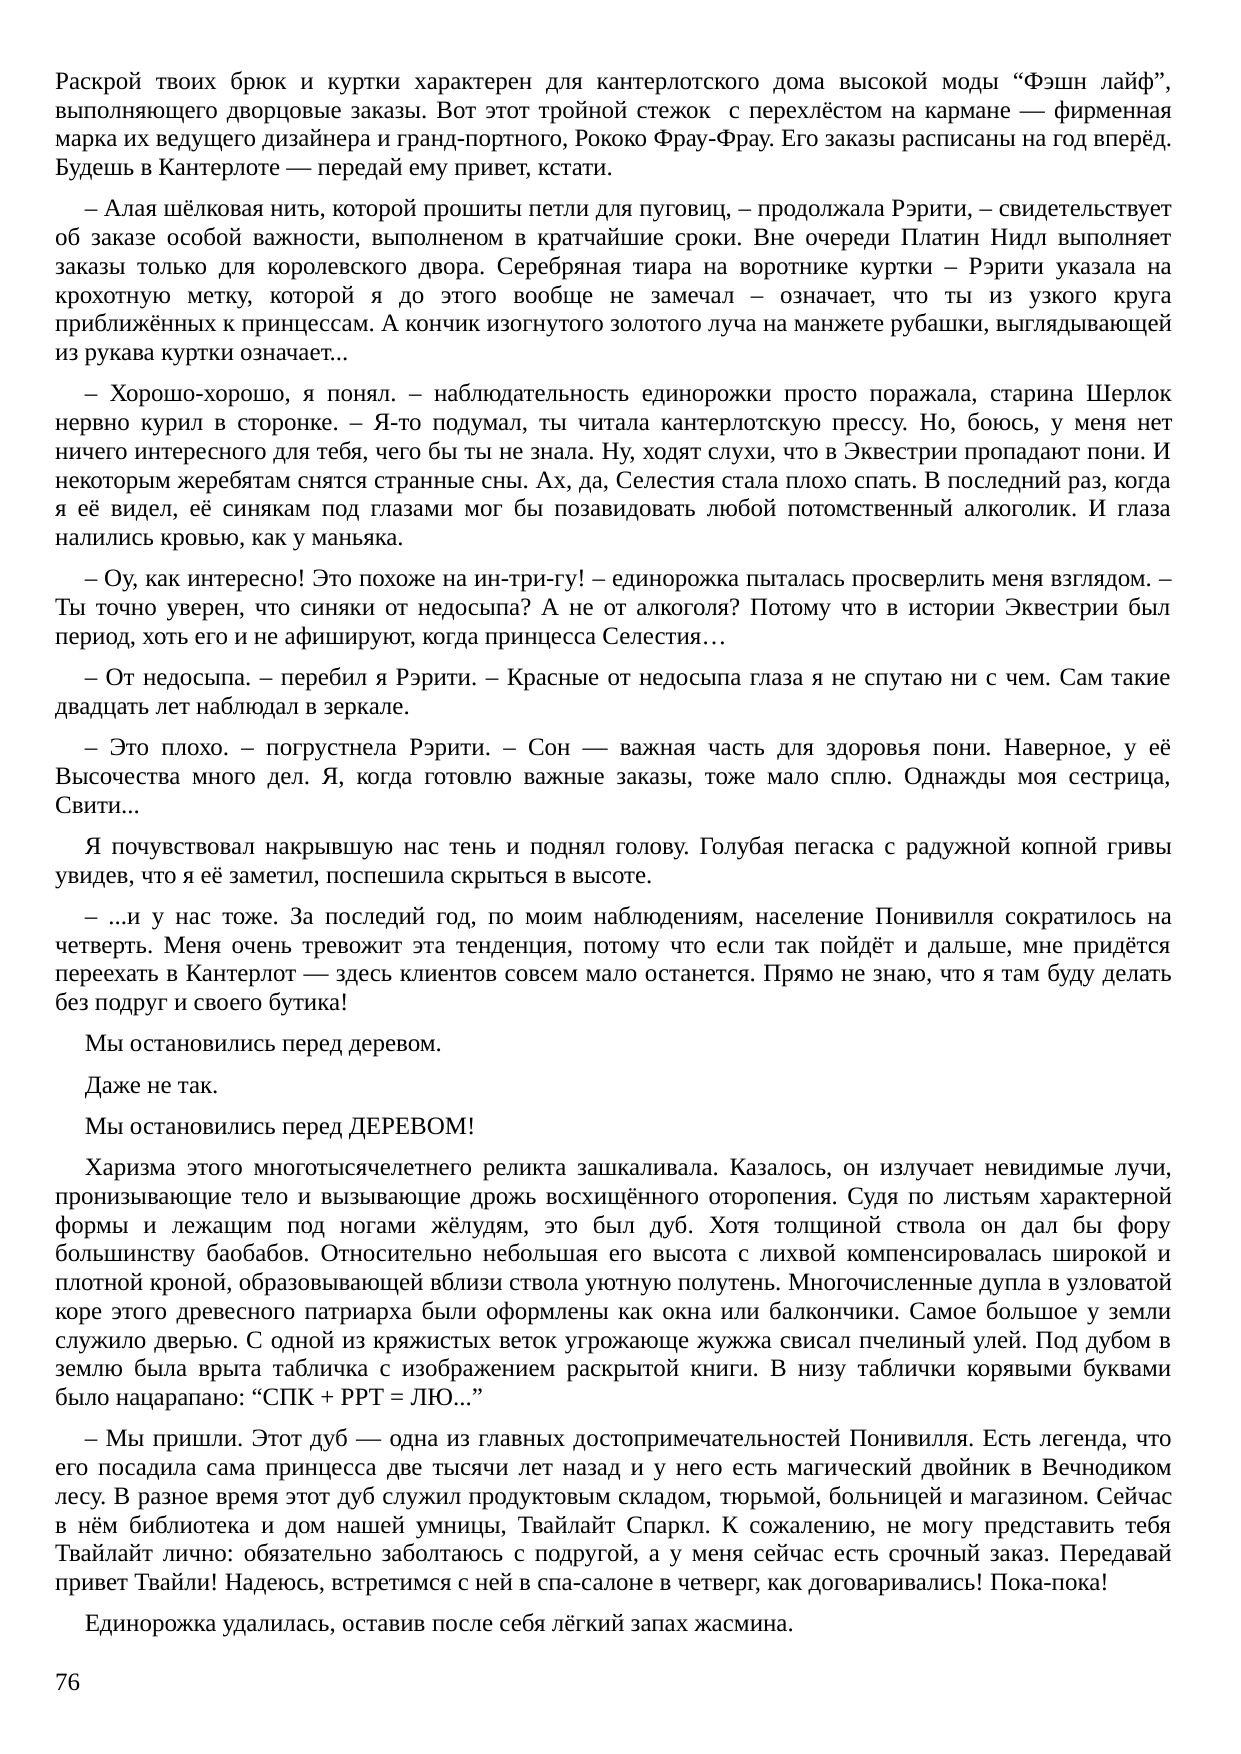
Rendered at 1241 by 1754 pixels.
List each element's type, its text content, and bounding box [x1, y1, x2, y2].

text – От недосыпа. – перебил я Рэрити. – Красные от недосыпа глаза я не спутаю ни с чем. Сам такие двадцать лет наблюдал в зеркале. [55, 662, 1173, 720]
text Единорожка удалилась, оставив после себя лёгкий запах жасмина. [55, 1608, 1173, 1637]
text Даже не так. [55, 1070, 1173, 1098]
text Раскрой твоих брюк и куртки характерен для кантерлотского дома высокой моды “Фэшн лайф”, выполняющего дворцовые заказы. Вот этот тройной стежок с перехлёстом на кармане — фирменная марка их ведущего дизайнера и гранд-портного, Рококо Фрау-Фрау. Его заказы расписаны на год вперёд. Будешь в Кантерлоте — передай ему привет, кстати. [55, 66, 1173, 181]
text Я почувствовал накрывшую нас тень и поднял голову. Голубая пегаска с радужной копной гривы увидев, что я её заметил, поспешила скрыться в высоте. [55, 831, 1173, 888]
text Мы остановились перед ДЕРЕВОМ! [55, 1111, 1173, 1140]
text Мы остановились перед деревом. [55, 1028, 1173, 1057]
text – Алая шёлковая нить, которой прошиты петли для пуговиц, – продолжала Рэрити, – свидетельствует об заказе особой важности, выполненом в кратчайшие сроки. Вне очереди Платин Нидл выполняет заказы только для королевского двора. Серебряная тиара на воротнике куртки – Рэрити указала на крохотную метку, которой я до этого вообще не замечал – означает, что ты из узкого круга приближённых к принцессам. А кончик изогнутого золотого луча на манжете рубашки, выглядывающей из рукава куртки означает... [55, 193, 1173, 366]
text – Это плохо. – погрустнела Рэрити. – Сон — важная часть для здоровья пони. Наверное, у её Высочества много дел. Я, когда готовлю важные заказы, тоже мало сплю. Однажды моя сестрица, Свити... [55, 732, 1173, 818]
text – ...и у нас тоже. За последий год, по моим наблюдениям, население Понивилля сократилось на четверть. Меня очень тревожит эта тенденция, потому что если так пойдёт и дальше, мне придётся переехать в Кантерлот — здесь клиентов совсем мало останется. Прямо не знаю, что я там буду делать без подруг и своего бутика! [55, 901, 1173, 1016]
text Харизма этого многотысячелетнего реликта зашкаливала. Казалось, он излучает невидимые лучи, пронизывающие тело и вызывающие дрожь восхищённого оторопения. Судя по листьям характерной формы и лежащим под ногами жёлудям, это был дуб. Хотя толщиной ствола он дал бы фору большинству баобабов. Относительно небольшая его высота с лихвой компенсировалась широкой и плотной кроной, образовывающей вблизи ствола уютную полутень. Многочисленные дупла в узловатой коре этого древесного патриарха были оформлены как окна или балкончики. Самое большое у земли служило дверью. С одной из кряжистых веток угрожающе жужжа свисал пчелиный улей. Под дубом в землю была врыта табличка с изображением раскрытой книги. В низу таблички корявыми буквами было нацарапано: “СПК + РРТ = ЛЮ...” [55, 1152, 1173, 1411]
text – Мы пришли. Этот дуб — одна из главных достопримечательностей Понивилля. Есть легенда, что его посадила сама принцесса две тысячи лет назад и у него есть магический двойник в Вечнодиком лесу. В разное время этот дуб служил продуктовым складом, тюрьмой, больницей и магазином. Сейчас в нём библиотека и дом нашей умницы, Твайлайт Спаркл. К сожалению, не могу представить тебя Твайлайт лично: обязательно заболтаюсь с подругой, а у меня сейчас есть срочный заказ. Передавай привет Твайли! Надеюсь, встретимся с ней в спа-салоне в четверг, как договаривались! Пока-пока! [55, 1423, 1173, 1596]
text – Оу, как интересно! Это похоже на ин-три-гу! – единорожка пыталась просверлить меня взглядом. – Ты точно уверен, что синяки от недосыпа? А не от алкоголя? Потому что в истории Эквестрии был период, хоть его и не афишируют, когда принцесса Селестия… [55, 563, 1173, 650]
text – Хорошо-хорошо, я понял. – наблюдательность единорожки просто поражала, старина Шерлок нервно курил в сторонке. – Я-то подумал, ты читала кантерлотскую прессу. Но, боюсь, у меня нет ничего интересного для тебя, чего бы ты не знала. Ну, ходят слухи, что в Эквестрии пропадают пони. И некоторым жеребятам снятся странные сны. Ах, да, Селестия стала плохо спать. В последний раз, когда я её видел, её синякам под глазами мог бы позавидовать любой потомственный алкоголик. И глаза налились кровью, как у маньяка. [55, 378, 1173, 551]
